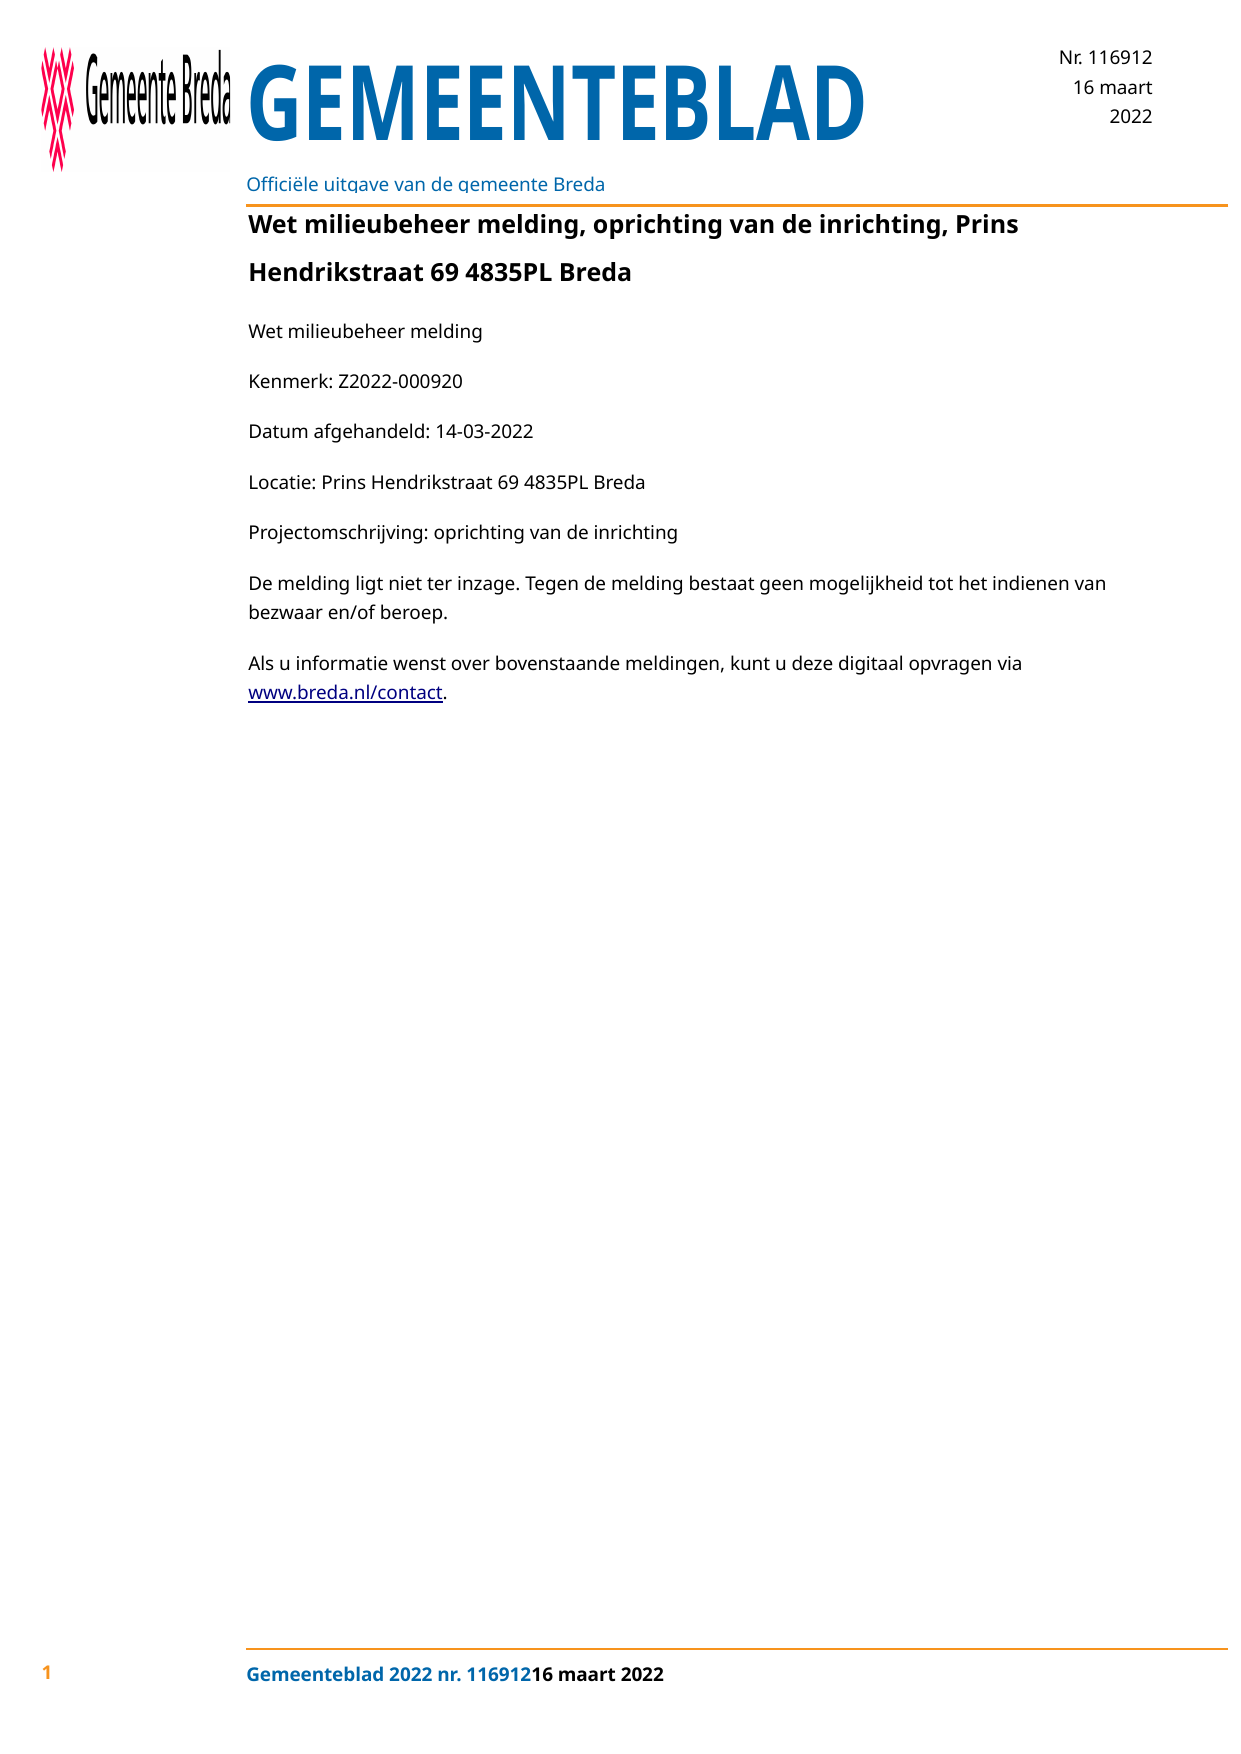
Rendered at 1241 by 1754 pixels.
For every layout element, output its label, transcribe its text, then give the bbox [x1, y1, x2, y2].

text Wet milieubeheer melding [248, 318, 1152, 344]
picture [41, 47, 231, 172]
text Kenmerk: Z2022-000920 [248, 368, 1152, 394]
text Als u informatie wenst over bovenstaande meldingen, kunt u deze digitaal opvragen via www.breda.nl/contact. [248, 650, 1152, 705]
text De melding ligt niet ter inzage. Tegen de melding bestaat geen mogelijkheid tot het indienen van bezwaar en/of beroep. [248, 570, 1152, 625]
text Datum afgehandeld: 14-03-2022 [248, 419, 1152, 444]
text Wet milieubeheer melding, oprichting van de inrichting, Prins Hendrikstraat 69 4835PL Breda [248, 207, 1152, 288]
text Locatie: Prins Hendrikstraat 69 4835PL Breda [248, 469, 1152, 495]
text Projectomschrijving: oprichting van de inrichting [248, 519, 1152, 545]
